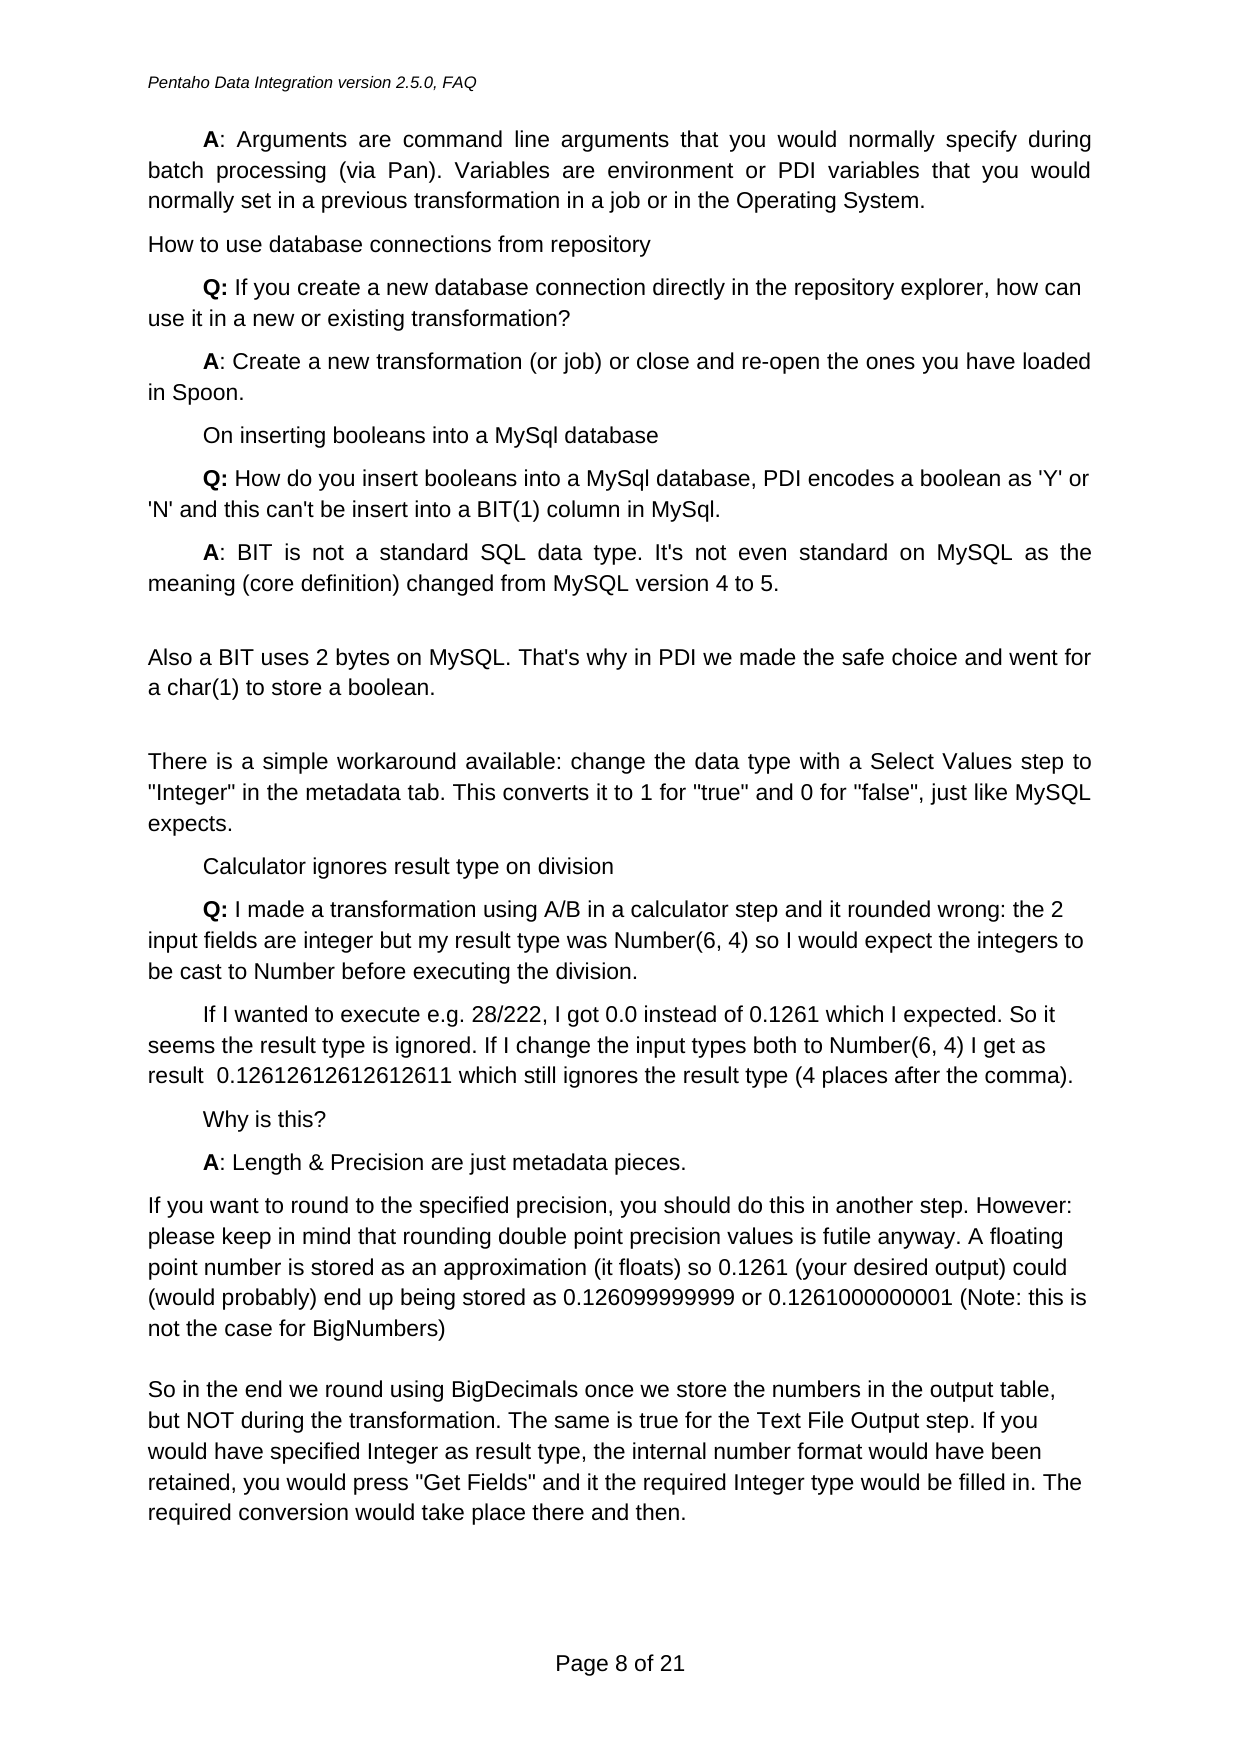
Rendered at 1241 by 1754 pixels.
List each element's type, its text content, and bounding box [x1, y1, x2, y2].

text If you want to round to the specified precision, you should do this in another step. However: please keep in mind that rounding double point precision values is futile anyway. A floating point number is stored as an approximation (it floats) so 0.1261 (your desired output) could (would probably) end up being stored as 0.126099999999 or 0.1261000000001 (Note: this is not the case for BigNumbers) So in the end we round using BigDecimals once we store the numbers in the output table, but NOT during the transformation. The same is true for the Text File Output step. If you would have specified Integer as result type, the internal number format would have been retained, you would press "Get Fields" and it the required Integer type would be filled in. The required conversion would take place there and then. [148, 1193, 1092, 1526]
text Q: If you create a new database connection directly in the repository explorer, how can use it in a new or existing transformation? [148, 274, 1092, 331]
text A: Length & Precision are just metadata pieces. [148, 1149, 1092, 1175]
text If I wanted to execute e.g. 28/222, I got 0.0 instead of 0.1261 which I expected. So it seems the result type is ignored. If I change the input types both to Number(6, 4) I get as result 0.12612612612612611 which still ignores the result type (4 places after the comma). [148, 1002, 1092, 1089]
text Q: How do you insert booleans into a MySql database, PDI encodes a boolean as 'Y' or 'N' and this can't be insert into a BIT(1) column in MySql. [148, 466, 1092, 522]
text A: BIT is not a standard SQL data type. It's not even standard on MySQL as the meaning (core definition) changed from MySQL version 4 to 5. [148, 539, 1092, 596]
text Also a BIT uses 2 bytes on MySQL. That's why in PDI we made the safe choice and went for a char(1) to store a boolean. [148, 613, 1092, 701]
text Q: I made a transformation using A/B in a calculator step and it rounded wrong: the 2 input fields are integer but my result type was Number(6, 4) so I would expect the integers to be cast to Number before executing the division. [148, 897, 1092, 984]
text Calculator ignores result type on division [148, 854, 1092, 879]
text How to use database connections from repository [148, 231, 1092, 257]
text Why is this? [148, 1106, 1092, 1132]
text On inserting booleans into a MySql database [148, 422, 1092, 448]
text There is a simple workaround available: change the data type with a Select Values step to "Integer" in the metadata tab. This converts it to 1 for "true" and 0 for "false", just like MySQL expects. [148, 718, 1092, 836]
text A: Create a new transformation (or job) or close and re-open the ones you have loaded in Spoon. [148, 348, 1092, 405]
text A: Arguments are command line arguments that you would normally specify during batch processing (via Pan). Variables are environment or PDI variables that you would normally set in a previous transformation in a job or in the Operating System. [148, 127, 1092, 214]
